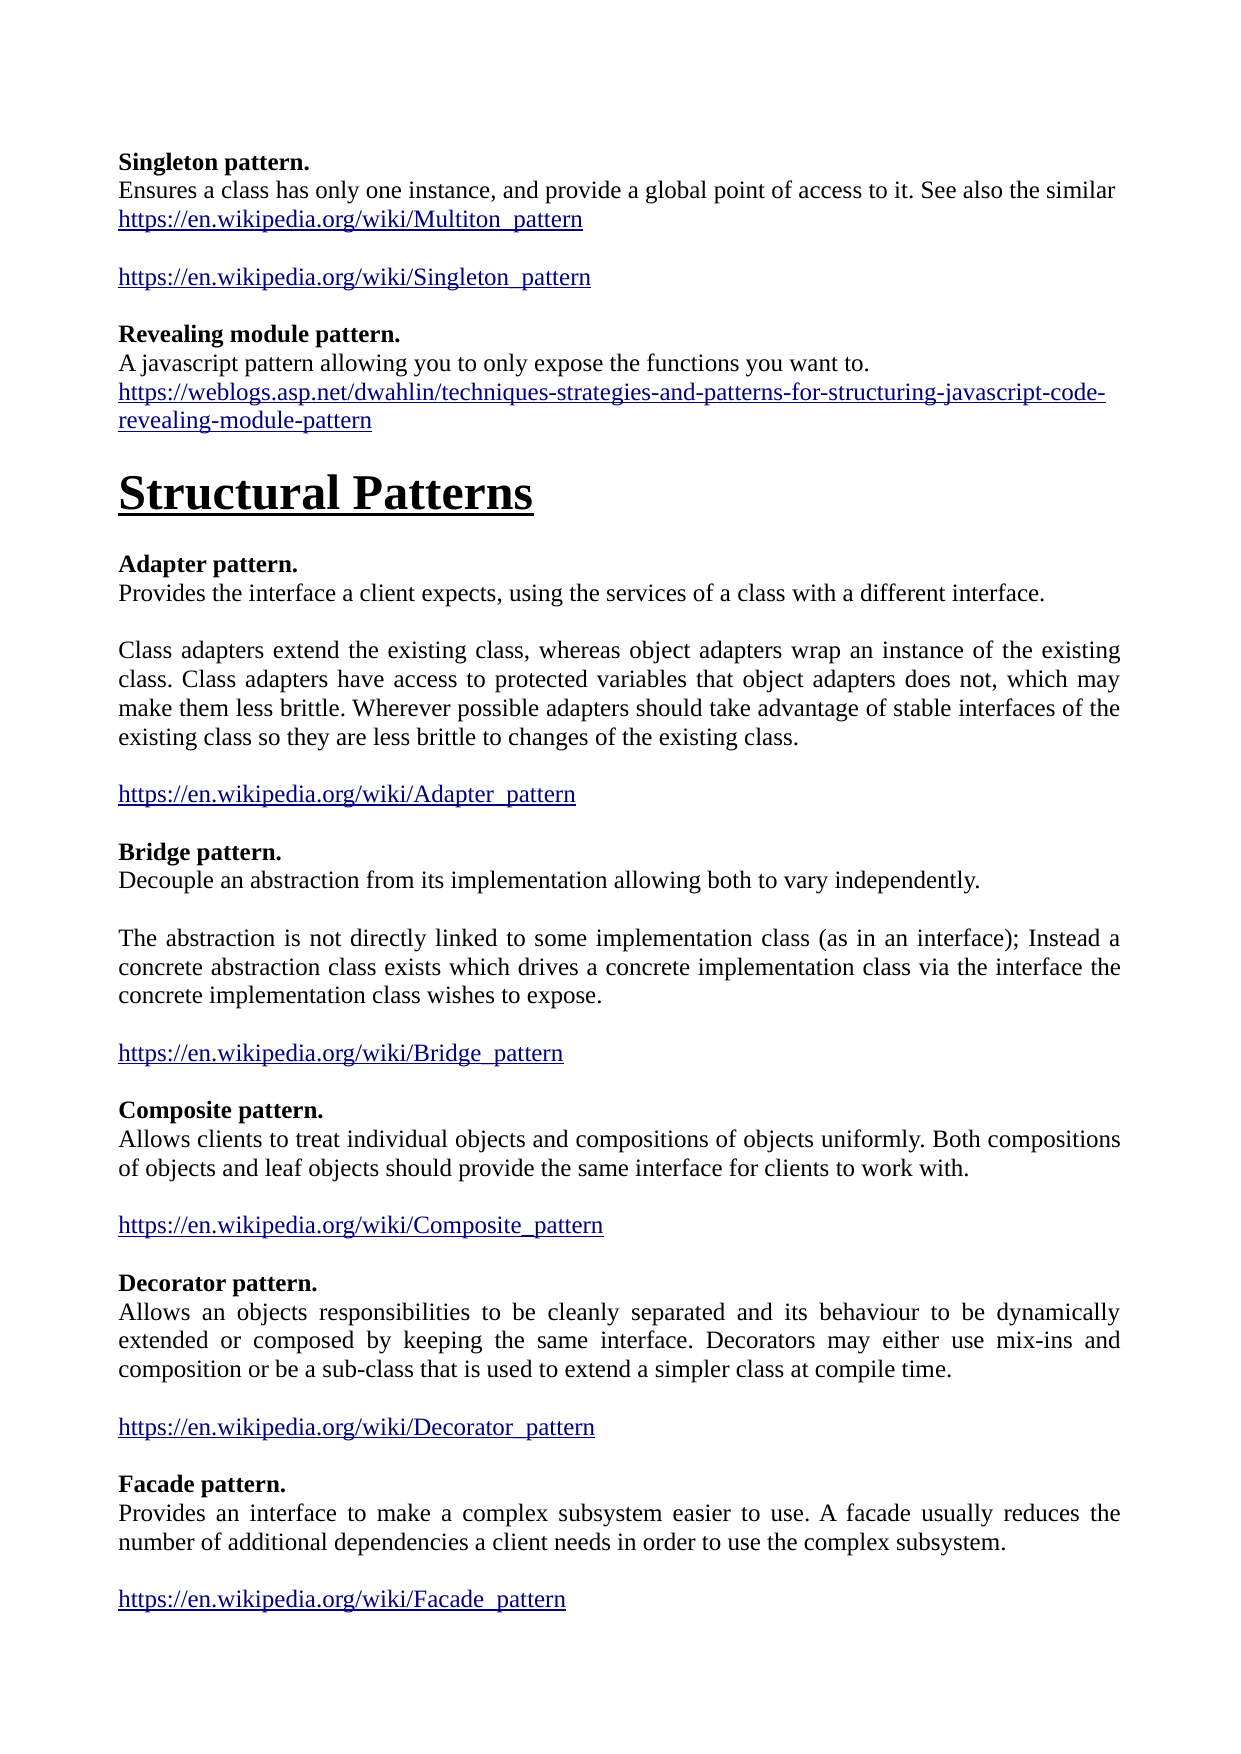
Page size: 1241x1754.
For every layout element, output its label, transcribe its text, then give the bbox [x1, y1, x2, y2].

text Structural Patterns [118, 463, 1122, 521]
text Singleton pattern. [118, 147, 1122, 176]
text Class adapters extend the existing class, whereas object adapters wrap an instance of the existing class. Class adapters have access to protected variables that object adapters does not, which may make them less brittle. Wherever possible adapters should take advantage of stable interfaces of the existing class so they are less brittle to changes of the existing class. [118, 636, 1122, 751]
text Facade pattern. [118, 1469, 1122, 1498]
text https://en.wikipedia.org/wiki/Facade_pattern [118, 1584, 1122, 1613]
text Composite pattern. [118, 1096, 1122, 1124]
text A javascript pattern allowing you to only expose the functions you want to. [118, 348, 1122, 377]
text The abstraction is not directly linked to some implementation class (as in an interface); Instead a concrete abstraction class exists which drives a concrete implementation class via the interface the concrete implementation class wishes to expose. [118, 923, 1122, 1009]
text https://en.wikipedia.org/wiki/Bridge_pattern [118, 1038, 1122, 1067]
text Decouple an abstraction from its implementation allowing both to vary independently. [118, 866, 1122, 894]
text https://weblogs.asp.net/dwahlin/techniques-strategies-and-patterns-for-structuring-javascript-code-revealing-module-pattern [118, 377, 1122, 434]
text Revealing module pattern. [118, 319, 1122, 348]
text https://en.wikipedia.org/wiki/Decorator_pattern [118, 1412, 1122, 1441]
text Ensures a class has only one instance, and provide a global point of access to it. See also the similar https://en.wikipedia.org/wiki/Multiton_pattern [118, 176, 1122, 233]
text Adapter pattern. [118, 549, 1122, 578]
text Allows clients to treat individual objects and compositions of objects uniformly. Both compositions of objects and leaf objects should provide the same interface for clients to work with. [118, 1124, 1122, 1182]
text Provides an interface to make a complex subsystem easier to use. A facade usually reduces the number of additional dependencies a client needs in order to use the complex subsystem. [118, 1498, 1122, 1556]
text Decorator pattern. [118, 1268, 1122, 1297]
text Allows an objects responsibilities to be cleanly separated and its behaviour to be dynamically extended or composed by keeping the same interface. Decorators may either use mix-ins and composition or be a sub-class that is used to extend a simpler class at compile time. [118, 1297, 1122, 1383]
text https://en.wikipedia.org/wiki/Singleton_pattern [118, 262, 1122, 291]
text https://en.wikipedia.org/wiki/Composite_pattern [118, 1211, 1122, 1239]
text Provides the interface a client expects, using the services of a class with a different interface. [118, 578, 1122, 607]
text https://en.wikipedia.org/wiki/Adapter_pattern [118, 779, 1122, 808]
text Bridge pattern. [118, 837, 1122, 866]
